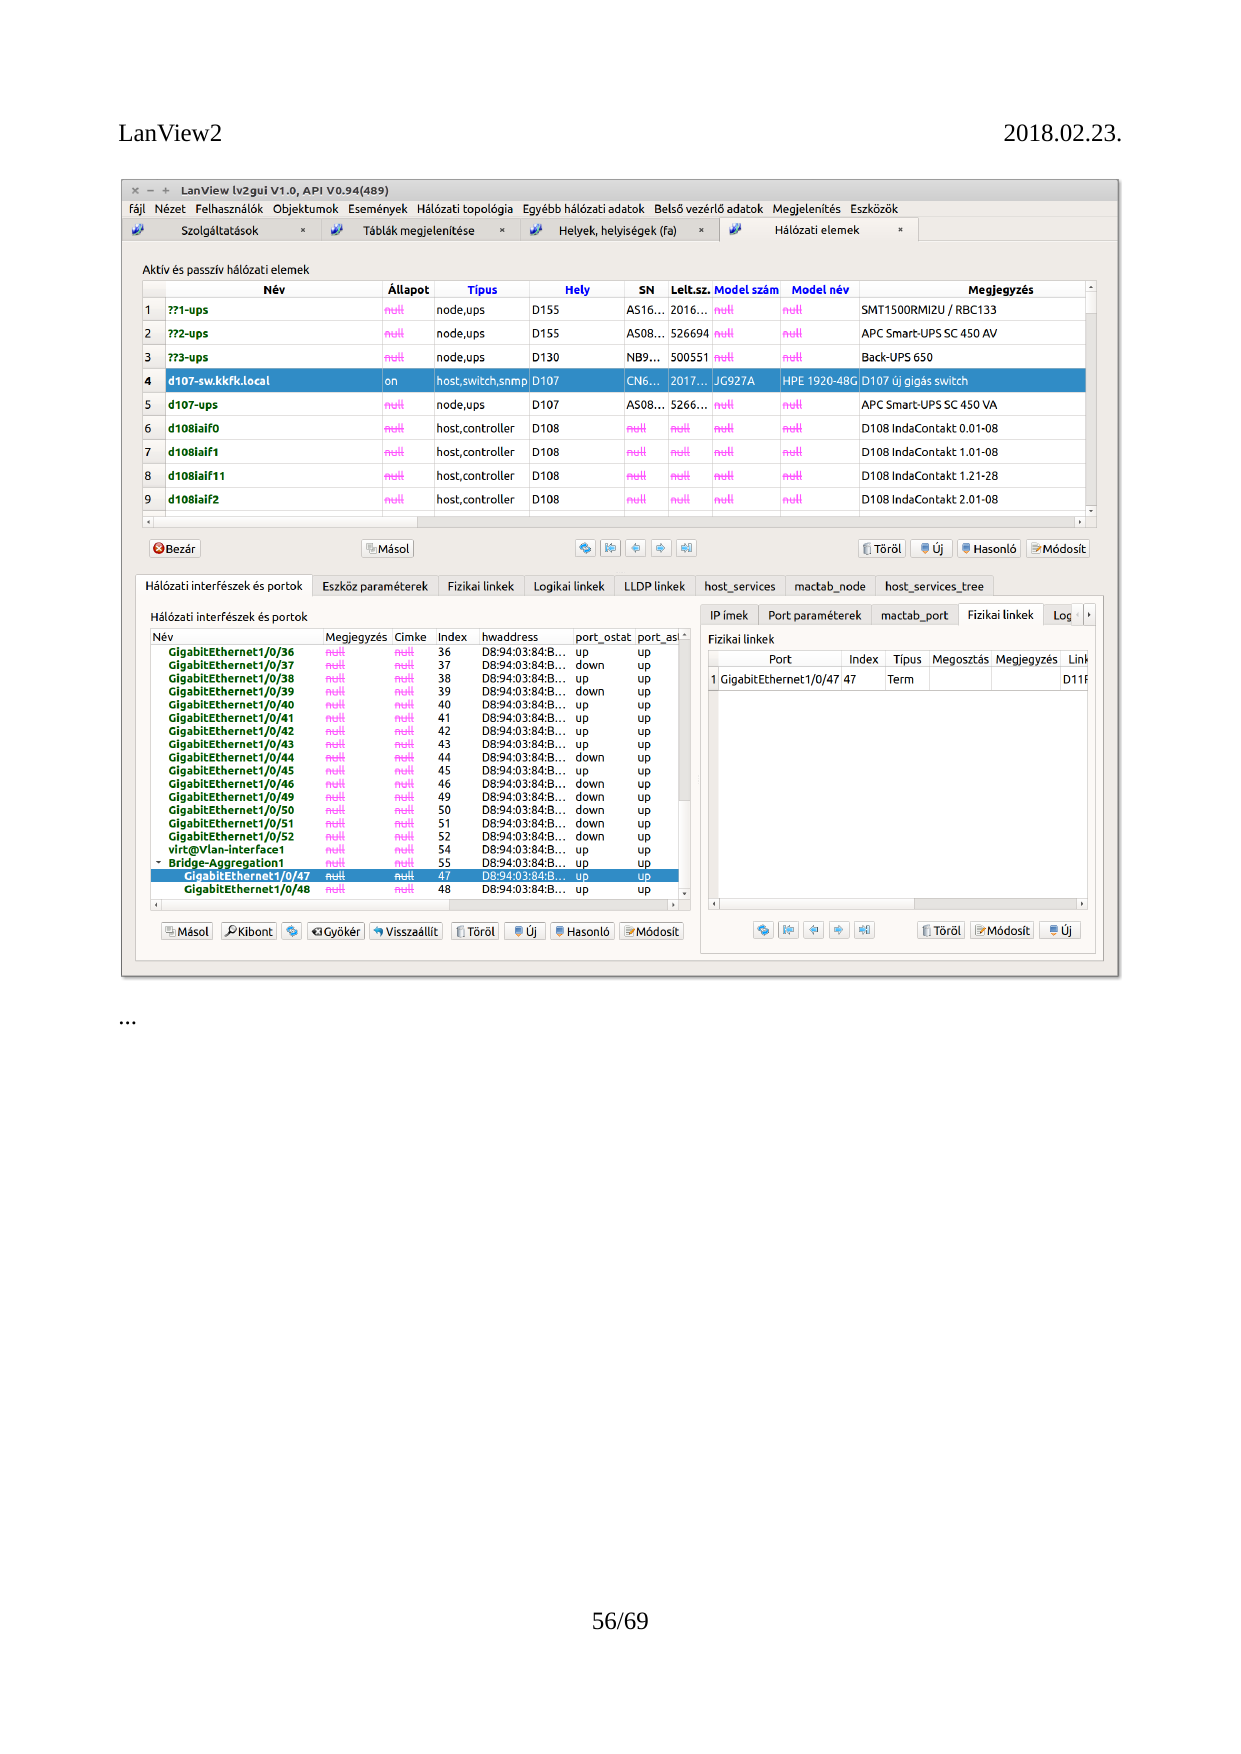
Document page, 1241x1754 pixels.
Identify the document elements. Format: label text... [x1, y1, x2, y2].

text ... [118, 1001, 1122, 1029]
picture [118, 177, 1123, 981]
